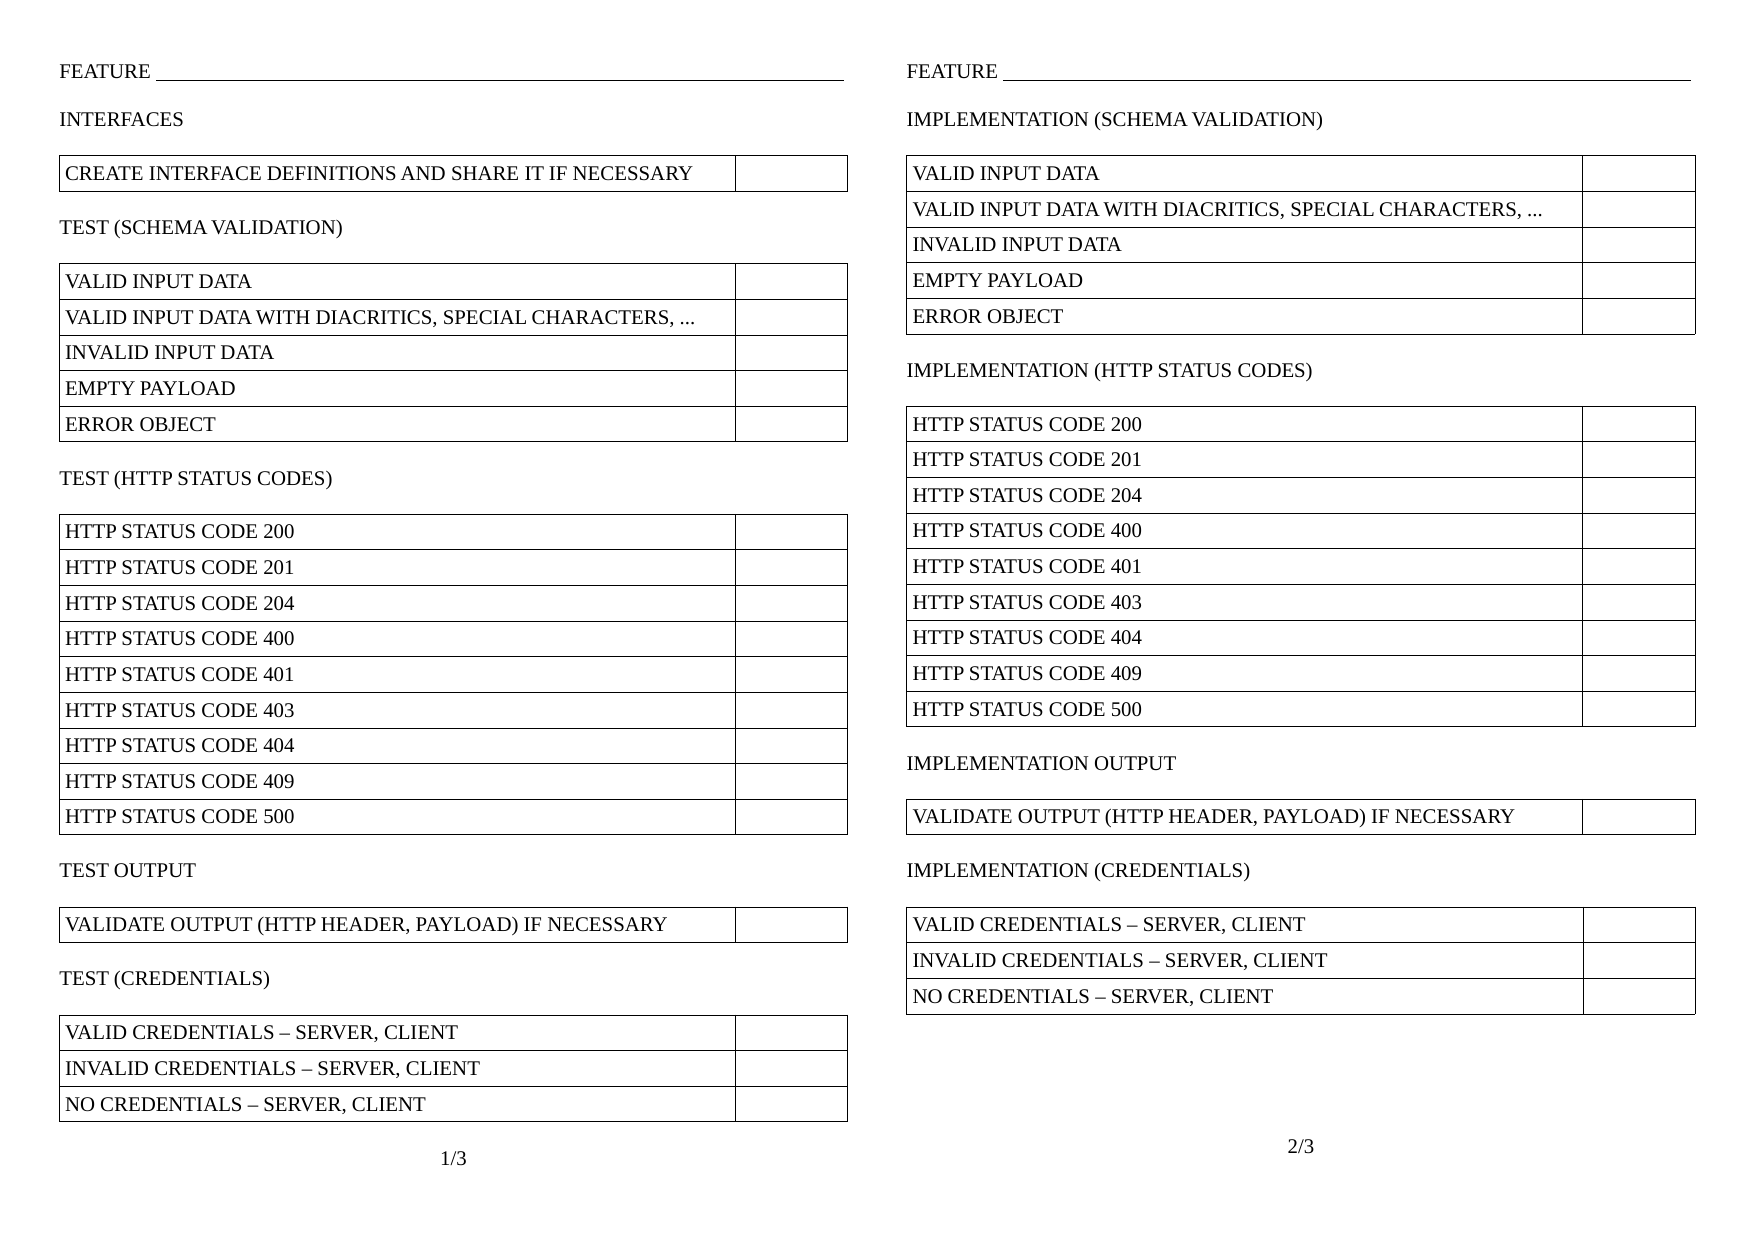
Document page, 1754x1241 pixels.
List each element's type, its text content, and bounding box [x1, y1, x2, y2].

table_cell [1583, 692, 1695, 726]
table_cell EMPTY PAYLOAD [60, 371, 735, 406]
table_cell [1583, 585, 1695, 619]
table_cell [736, 693, 847, 727]
table_header VALID INPUT DATA [907, 156, 1582, 191]
table_cell [736, 764, 847, 799]
table_cell ERROR OBJECT [60, 407, 735, 441]
table_cell HTTP STATUS CODE 201 [907, 442, 1582, 477]
table_cell [736, 1087, 847, 1121]
table_cell [1583, 299, 1695, 333]
table_cell INVALID INPUT DATA [907, 228, 1582, 262]
table_cell [1583, 478, 1695, 513]
text 1/3 [59, 1146, 847, 1169]
table_cell INVALID INPUT DATA [60, 336, 735, 370]
text TEST OUTPUT [59, 858, 847, 882]
table_cell HTTP STATUS CODE 404 [60, 729, 735, 763]
table_cell NO CREDENTIALS – SERVER, CLIENT [60, 1087, 735, 1121]
table_cell EMPTY PAYLOAD [907, 263, 1582, 298]
table_header HTTP STATUS CODE 200 [60, 515, 735, 549]
table_cell [736, 586, 847, 621]
table_cell [1584, 943, 1695, 978]
table_header HTTP STATUS CODE 200 [907, 407, 1582, 441]
table_cell [1583, 192, 1695, 227]
table_cell [736, 729, 847, 763]
table_cell [736, 550, 847, 585]
table_cell HTTP STATUS CODE 401 [60, 657, 735, 692]
text INTERFACES [59, 107, 847, 131]
table_cell [736, 800, 847, 834]
table_cell [736, 336, 847, 370]
table_cell HTTP STATUS CODE 500 [907, 692, 1582, 726]
table_cell [736, 371, 847, 406]
table_cell HTTP STATUS CODE 403 [60, 693, 735, 727]
table_cell INVALID CREDENTIALS – SERVER, CLIENT [60, 1051, 735, 1086]
table_cell [1583, 442, 1695, 477]
table_cell HTTP STATUS CODE 409 [60, 764, 735, 799]
table_cell [736, 300, 847, 334]
text TEST (CREDENTIALS) [59, 966, 847, 990]
table_cell [736, 407, 847, 441]
table_cell [1583, 621, 1695, 655]
table_cell HTTP STATUS CODE 404 [907, 621, 1582, 655]
table_cell [1584, 979, 1695, 1013]
table_header [736, 156, 847, 191]
table_cell [736, 622, 847, 656]
text IMPLEMENTATION (HTTP STATUS CODES) [906, 358, 1695, 382]
table_cell HTTP STATUS CODE 204 [60, 586, 735, 621]
text 2/3 [906, 1134, 1695, 1158]
table_header CREATE INTERFACE DEFINITIONS AND SHARE IT IF NECESSARY [60, 156, 735, 191]
table_cell HTTP STATUS CODE 204 [907, 478, 1582, 513]
table_cell HTTP STATUS CODE 400 [907, 514, 1582, 548]
table_cell [1583, 656, 1695, 691]
text IMPLEMENTATION (CREDENTIALS) [906, 858, 1695, 882]
text FEATURE [906, 59, 1695, 83]
table_cell ERROR OBJECT [907, 299, 1582, 333]
table_header VALID CREDENTIALS – SERVER, CLIENT [60, 1016, 735, 1050]
table_cell [736, 1051, 847, 1086]
table_cell HTTP STATUS CODE 201 [60, 550, 735, 585]
table_cell [1583, 228, 1695, 262]
table_cell [1583, 263, 1695, 298]
text IMPLEMENTATION (SCHEMA VALIDATION) [906, 107, 1695, 131]
table_cell INVALID CREDENTIALS – SERVER, CLIENT [907, 943, 1583, 978]
table_header VALIDATE OUTPUT (HTTP HEADER, PAYLOAD) IF NECESSARY [60, 908, 735, 942]
table_header [1584, 908, 1695, 942]
table_cell HTTP STATUS CODE 400 [60, 622, 735, 656]
table_header [736, 1016, 847, 1050]
table_header [1583, 407, 1695, 441]
table_cell NO CREDENTIALS – SERVER, CLIENT [907, 979, 1583, 1013]
table_header [736, 515, 847, 549]
text TEST (HTTP STATUS CODES) [59, 466, 847, 489]
table_cell [736, 657, 847, 692]
table_cell VALID INPUT DATA WITH DIACRITICS, SPECIAL CHARACTERS, ... [907, 192, 1582, 227]
table_header [1583, 800, 1695, 834]
table_header VALIDATE OUTPUT (HTTP HEADER, PAYLOAD) IF NECESSARY [907, 800, 1582, 834]
table_cell HTTP STATUS CODE 409 [907, 656, 1582, 691]
table_cell HTTP STATUS CODE 403 [907, 585, 1582, 619]
table_header [1583, 156, 1695, 191]
table_header VALID INPUT DATA [60, 264, 735, 299]
table_header [736, 908, 847, 942]
text FEATURE [59, 59, 847, 83]
table_cell HTTP STATUS CODE 401 [907, 549, 1582, 584]
table_cell [1583, 514, 1695, 548]
table_cell [1583, 549, 1695, 584]
table_cell VALID INPUT DATA WITH DIACRITICS, SPECIAL CHARACTERS, ... [60, 300, 735, 334]
table_header VALID CREDENTIALS – SERVER, CLIENT [907, 908, 1583, 942]
table_header [736, 264, 847, 299]
text TEST (SCHEMA VALIDATION) [59, 215, 847, 239]
text IMPLEMENTATION OUTPUT [906, 751, 1695, 774]
table_cell HTTP STATUS CODE 500 [60, 800, 735, 834]
